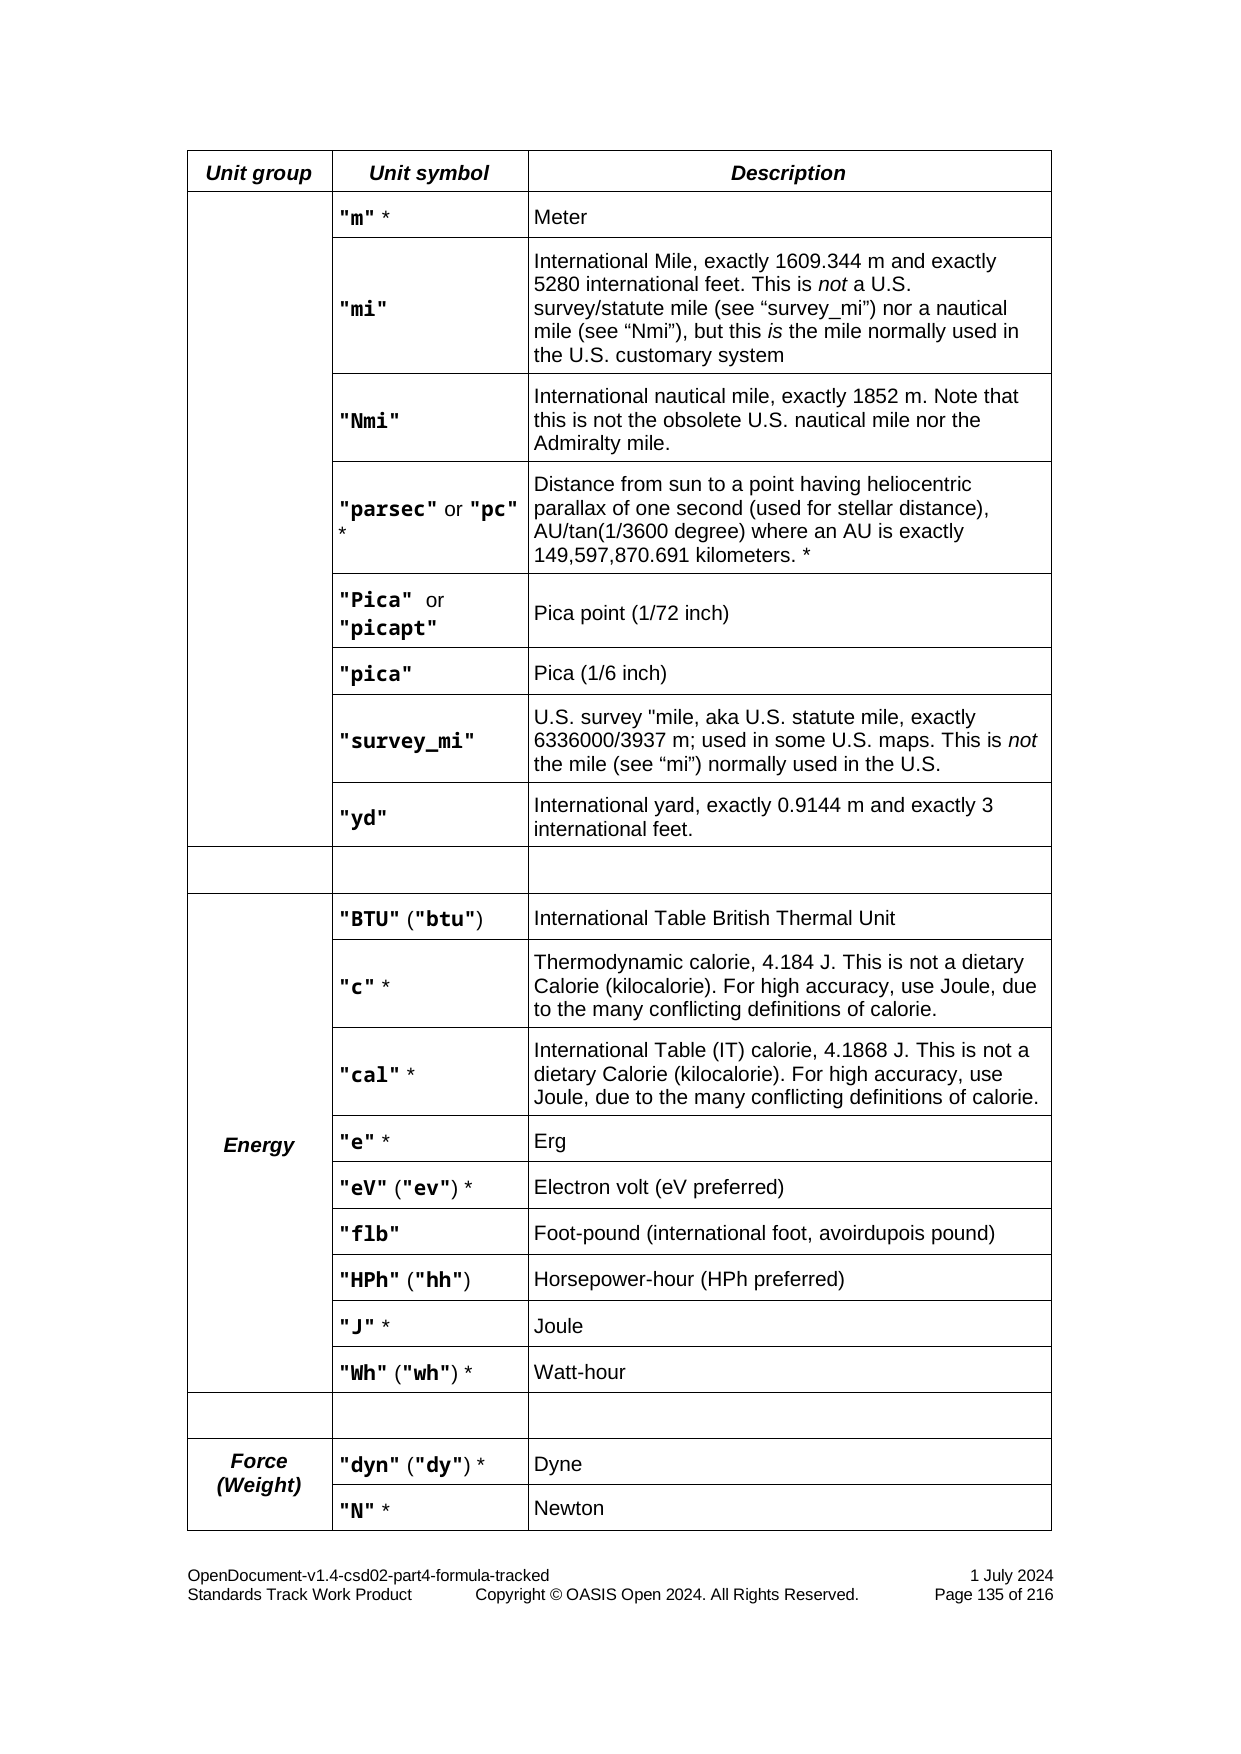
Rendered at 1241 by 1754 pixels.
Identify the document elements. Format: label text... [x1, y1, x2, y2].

table_cell "pica" [333, 648, 528, 693]
table_cell International nautical mile, exactly 1852 m. Note that this is not the obsolete U.S. nautical mile nor the Admiralty mile. [529, 374, 1051, 461]
table_cell "m" * [333, 192, 528, 237]
table_cell Energy [188, 894, 332, 1392]
table_cell "survey_mi" [333, 695, 528, 782]
table_cell Force (Weight) [188, 1439, 332, 1530]
table_cell "HPh" ("hh") [333, 1255, 528, 1300]
table_cell Foot-pound (international foot, avoirdupois pound) [529, 1209, 1051, 1253]
table_cell Thermodynamic calorie, 4.184 J. This is not a dietary Calorie (kilocalorie). For high accuracy, use Joule, due to the many conflicting definitions of calorie. [529, 940, 1051, 1027]
table_cell [188, 1393, 332, 1438]
table_cell Meter [529, 192, 1051, 237]
table_cell Pica (1/6 inch) [529, 648, 1051, 693]
table_cell [529, 847, 1051, 892]
table_header Unit group [188, 151, 332, 191]
table_cell International Table (IT) calorie, 4.1868 J. This is not a dietary Calorie (kilocalorie). For high accuracy, use Joule, due to the many conflicting definitions of calorie. [529, 1028, 1051, 1115]
table_cell [333, 1393, 528, 1438]
table_cell Newton [529, 1485, 1051, 1530]
table_cell Pica point (1/72 inch) [529, 574, 1051, 647]
table_cell International Mile, exactly 1609.344 m and exactly 5280 international feet. This is not a U.S. survey/statute mile (see “survey_mi”) nor a nautical mile (see “Nmi”), but this is the mile normally used in the U.S. customary system [529, 238, 1051, 373]
table_cell Joule [529, 1301, 1051, 1346]
table_cell U.S. survey "mile, aka U.S. statute mile, exactly 6336000/3937 m; used in some U.S. maps. This is not the mile (see “mi”) normally used in the U.S. [529, 695, 1051, 782]
table_cell Electron volt (eV preferred) [529, 1162, 1051, 1207]
table_cell Erg [529, 1116, 1051, 1161]
table_cell "BTU" ("btu") [333, 894, 528, 939]
table_header Unit symbol [333, 151, 528, 191]
table_cell "Wh" ("wh") * [333, 1347, 528, 1392]
table_cell "cal" * [333, 1028, 528, 1115]
table_cell "dyn" ("dy") * [333, 1439, 528, 1484]
table_cell "e" * [333, 1116, 528, 1161]
table_cell [188, 847, 332, 892]
table_cell International yard, exactly 0.9144 m and exactly 3 international feet. [529, 783, 1051, 846]
table_cell "Pica" or "picapt" [333, 574, 528, 647]
table_cell "parsec" or "pc" * [333, 462, 528, 573]
table_cell Dyne [529, 1439, 1051, 1484]
table_cell "flb" [333, 1209, 528, 1253]
table_cell Watt-hour [529, 1347, 1051, 1392]
table_cell "c" * [333, 940, 528, 1027]
table_cell "mi" [333, 238, 528, 373]
table_cell [188, 192, 332, 846]
table_cell Horsepower-hour (HPh preferred) [529, 1255, 1051, 1300]
table_cell "yd" [333, 783, 528, 846]
table_cell [529, 1393, 1051, 1438]
table_cell International Table British Thermal Unit [529, 894, 1051, 939]
table_cell "J" * [333, 1301, 528, 1346]
table_cell Distance from sun to a point having heliocentric parallax of one second (used for stellar distance), AU/tan(1/3600 degree) where an AU is exactly 149,597,870.691 kilometers. * [529, 462, 1051, 573]
table_cell "eV" ("ev") * [333, 1162, 528, 1207]
table_cell [333, 847, 528, 892]
table_header Description [529, 151, 1051, 191]
table_cell "N" * [333, 1485, 528, 1530]
table_cell "Nmi" [333, 374, 528, 461]
